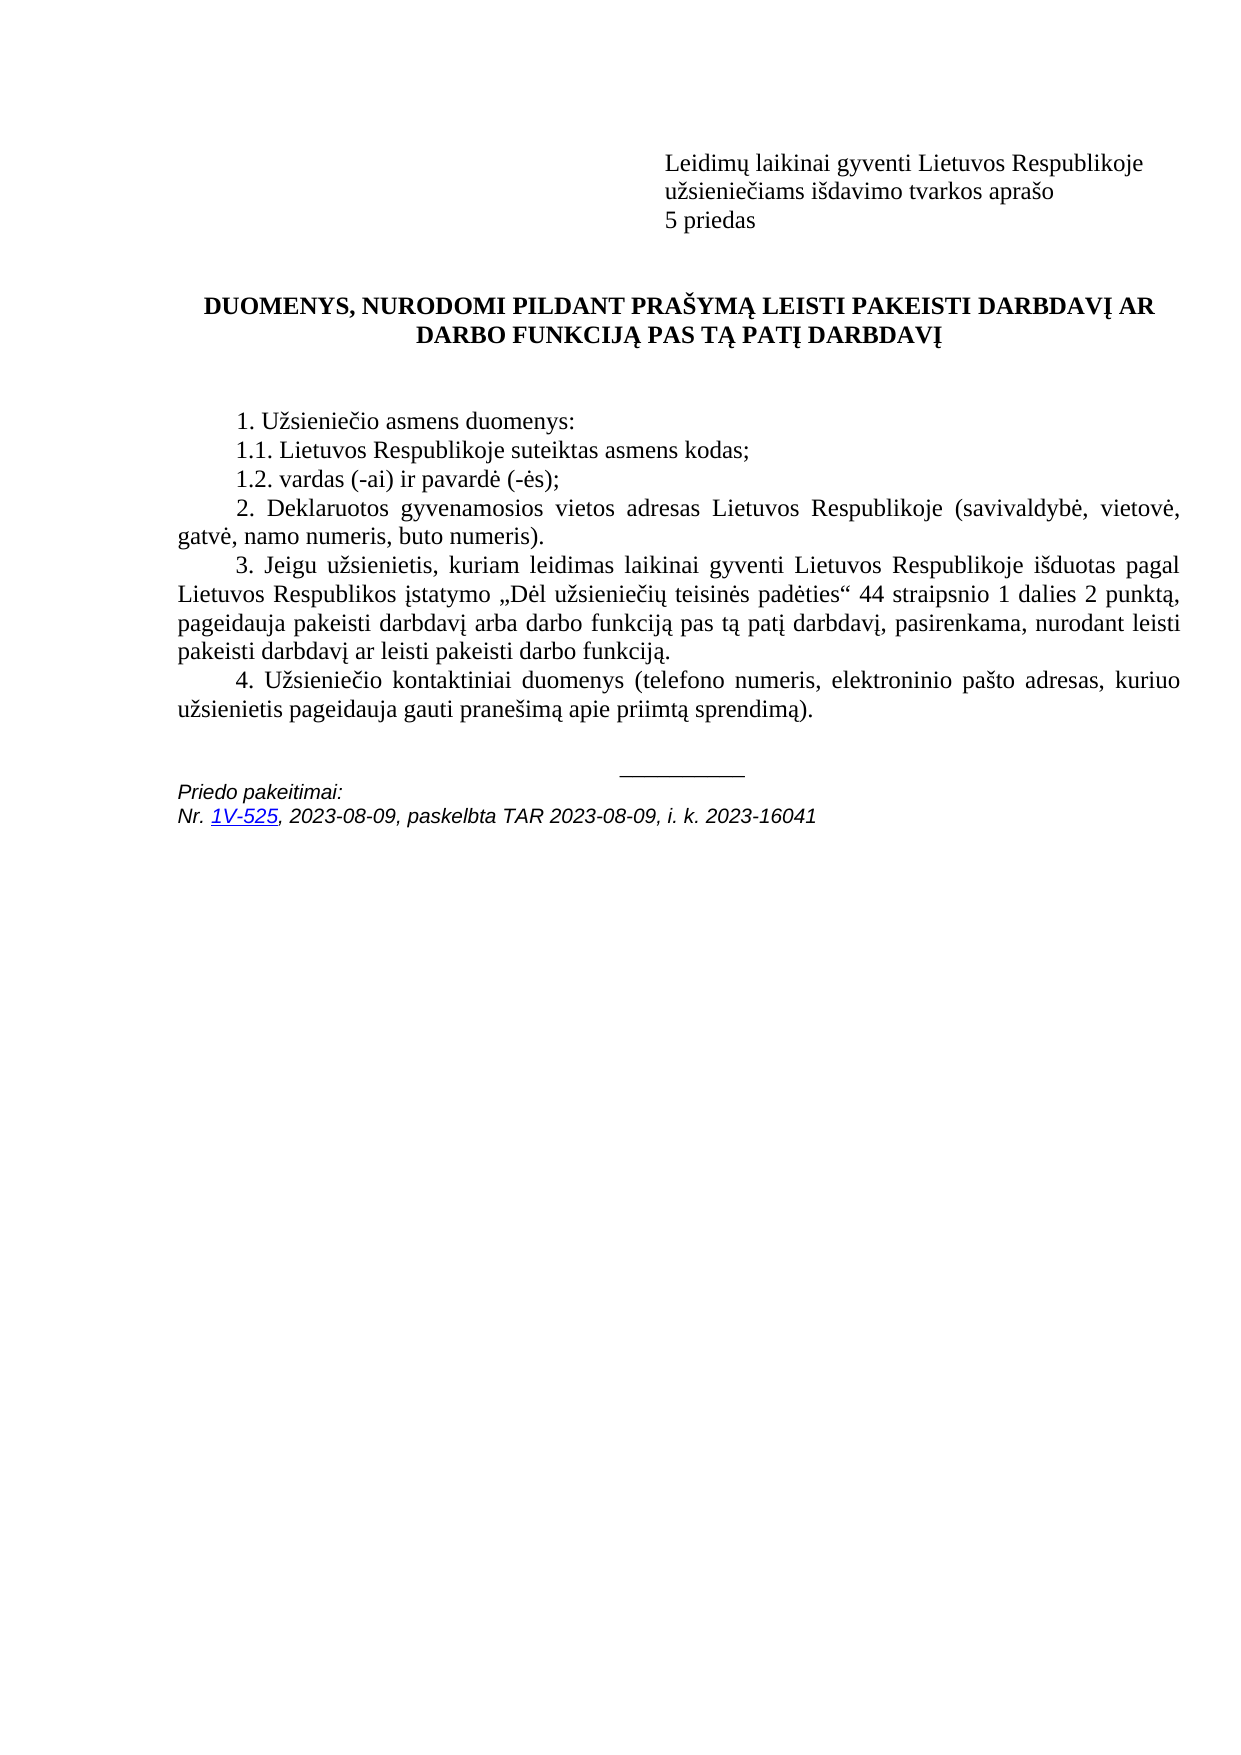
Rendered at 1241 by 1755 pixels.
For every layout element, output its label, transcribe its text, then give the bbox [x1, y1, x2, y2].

text 1. Užsieniečio asmens duomenys: [177, 406, 1181, 435]
text Nr. 1V-525, 2023-08-09, paskelbta TAR 2023-08-09, i. k. 2023-16041 [177, 804, 1181, 828]
text 4. Užsieniečio kontaktiniai duomenys (telefono numeris, elektroninio pašto adresas, kuriuo užsienietis pageidauja gauti pranešimą apie priimtą sprendimą). [177, 665, 1181, 723]
text __________ [177, 751, 1181, 780]
text 3. Jeigu užsienietis, kuriam leidimas laikinai gyventi Lietuvos Respublikoje išduotas pagal Lietuvos Respublikos įstatymo „Dėl užsieniečių teisinės padėties“ 44 straipsnio 1 dalies 2 punktą, pageidauja pakeisti darbdavį arba darbo funkciją pas tą patį darbdavį, pasirenkama, nurodant leisti pakeisti darbdavį ar leisti pakeisti darbo funkciją. [177, 550, 1181, 665]
text 5 priedas [177, 205, 1181, 234]
text Leidimų laikinai gyventi Lietuvos Respublikoje [177, 148, 1181, 176]
text Priedo pakeitimai: [177, 780, 1181, 804]
text užsieniečiams išdavimo tvarkos aprašo [177, 176, 1181, 205]
text 1.1. Lietuvos Respublikoje suteiktas asmens kodas; [177, 435, 1181, 464]
text 1.2. vardas (-ai) ir pavardė (-ės); [177, 464, 1181, 493]
text 2. Deklaruotos gyvenamosios vietos adresas Lietuvos Respublikoje (savivaldybė, vietovė, gatvė, namo numeris, buto numeris). [177, 493, 1181, 550]
text DUOMENYS, NURODOMI PILDANT PRAŠYMĄ LEISTI PAKEISTI DARBDAVĮ AR DARBO FUNKCIJĄ PAS TĄ PATĮ DARBDAVĮ [177, 291, 1181, 349]
